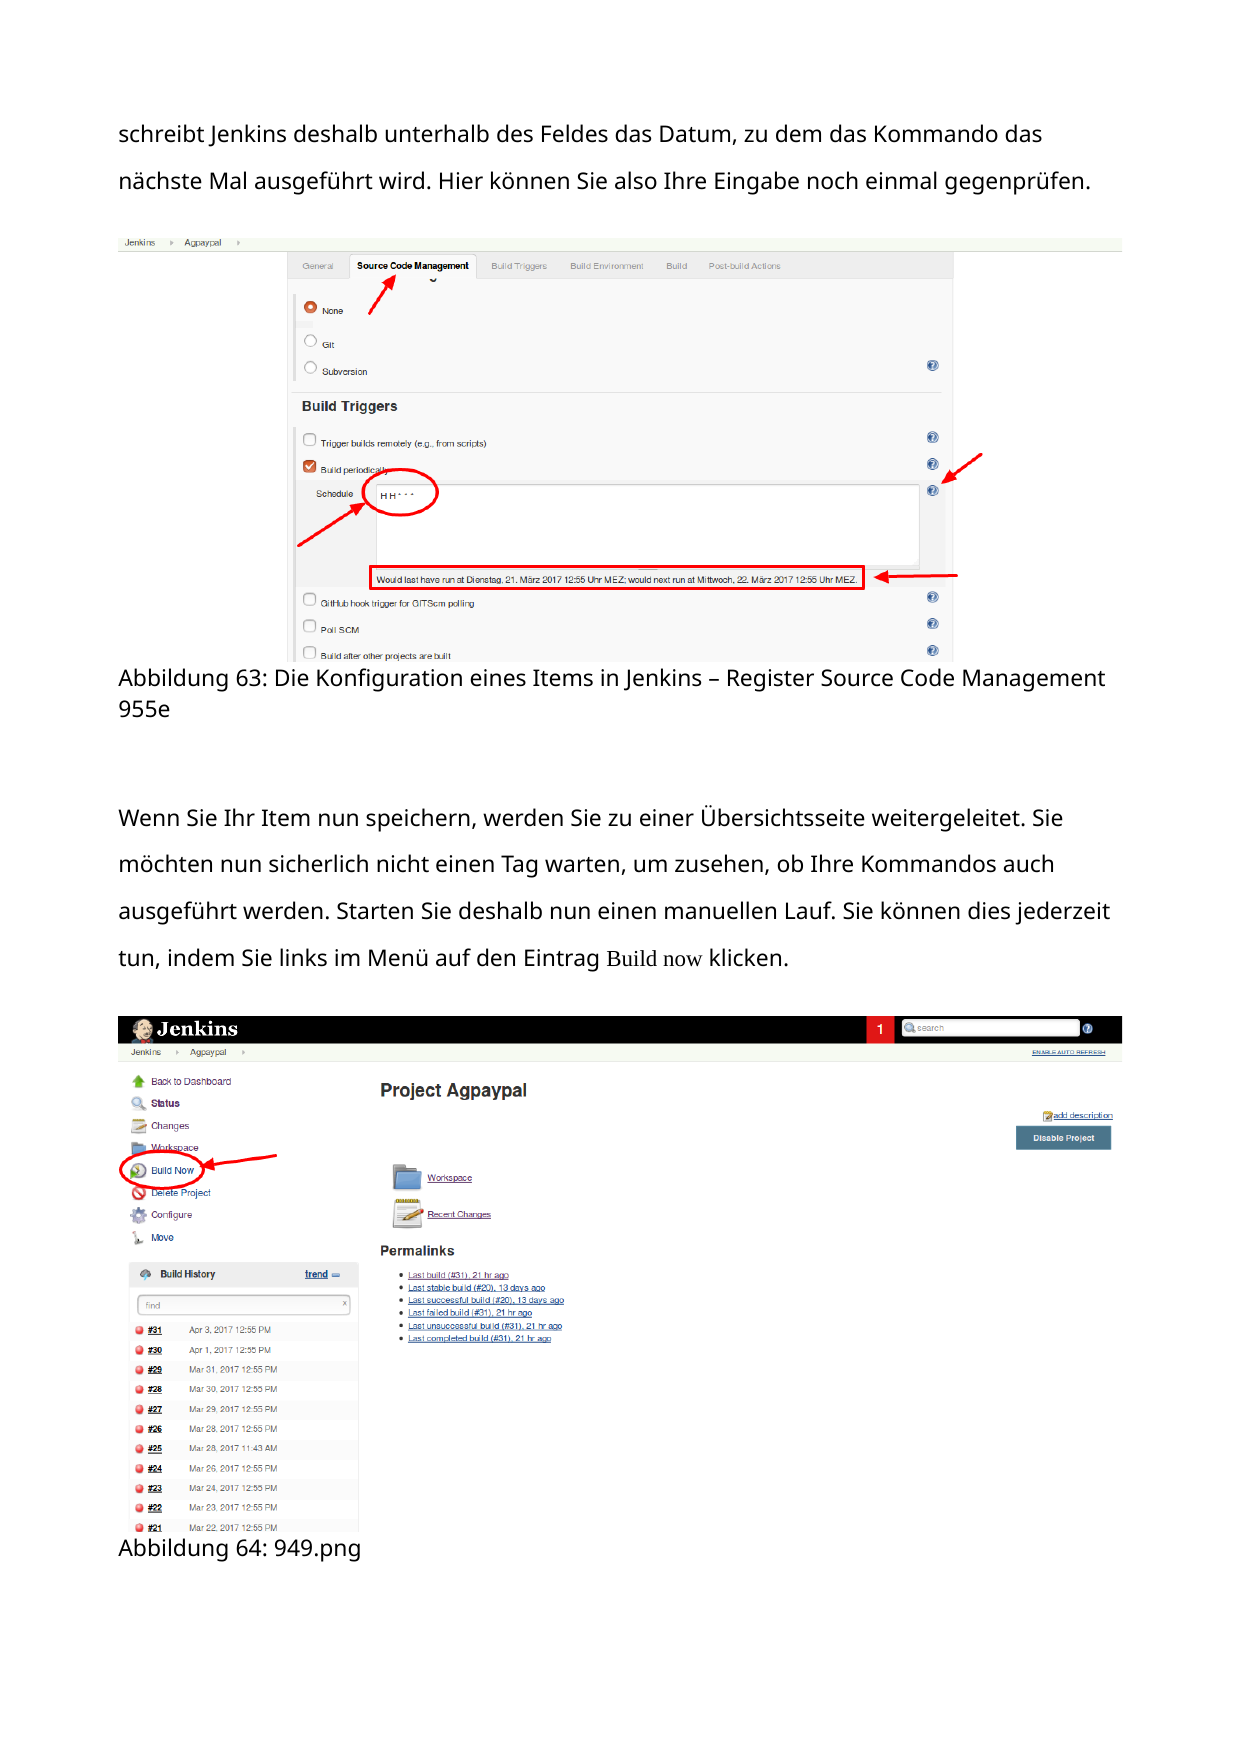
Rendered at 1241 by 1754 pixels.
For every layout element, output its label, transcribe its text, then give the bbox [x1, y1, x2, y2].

text Abbildung 63: Die Konfiguration eines Items in Jenkins – Register Source Code Management 955e [118, 662, 1122, 724]
text Abbildung 64: 949.png [118, 1532, 1122, 1563]
picture [118, 1016, 1123, 1532]
text schreibt Jenkins deshalb unterhalb des Feldes das Datum, zu dem das Kommando das nächste Mal ausgeführt wird. Hier können Sie also Ihre Eingabe noch einmal gegenprüfen. [118, 118, 1122, 196]
picture [118, 238, 1123, 662]
text Wenn Sie Ihr Item nun speichern, werden Sie zu einer Übersichtsseite weitergeleitet. Sie möchten nun sicherlich nicht einen Tag warten, um zusehen, ob Ihre Kommandos auch ausgeführt werden. Starten Sie deshalb nun einen manuellen Lauf. Sie können dies jederzeit tun, indem Sie links im Menü auf den Eintrag Build now klicken. [118, 801, 1122, 973]
